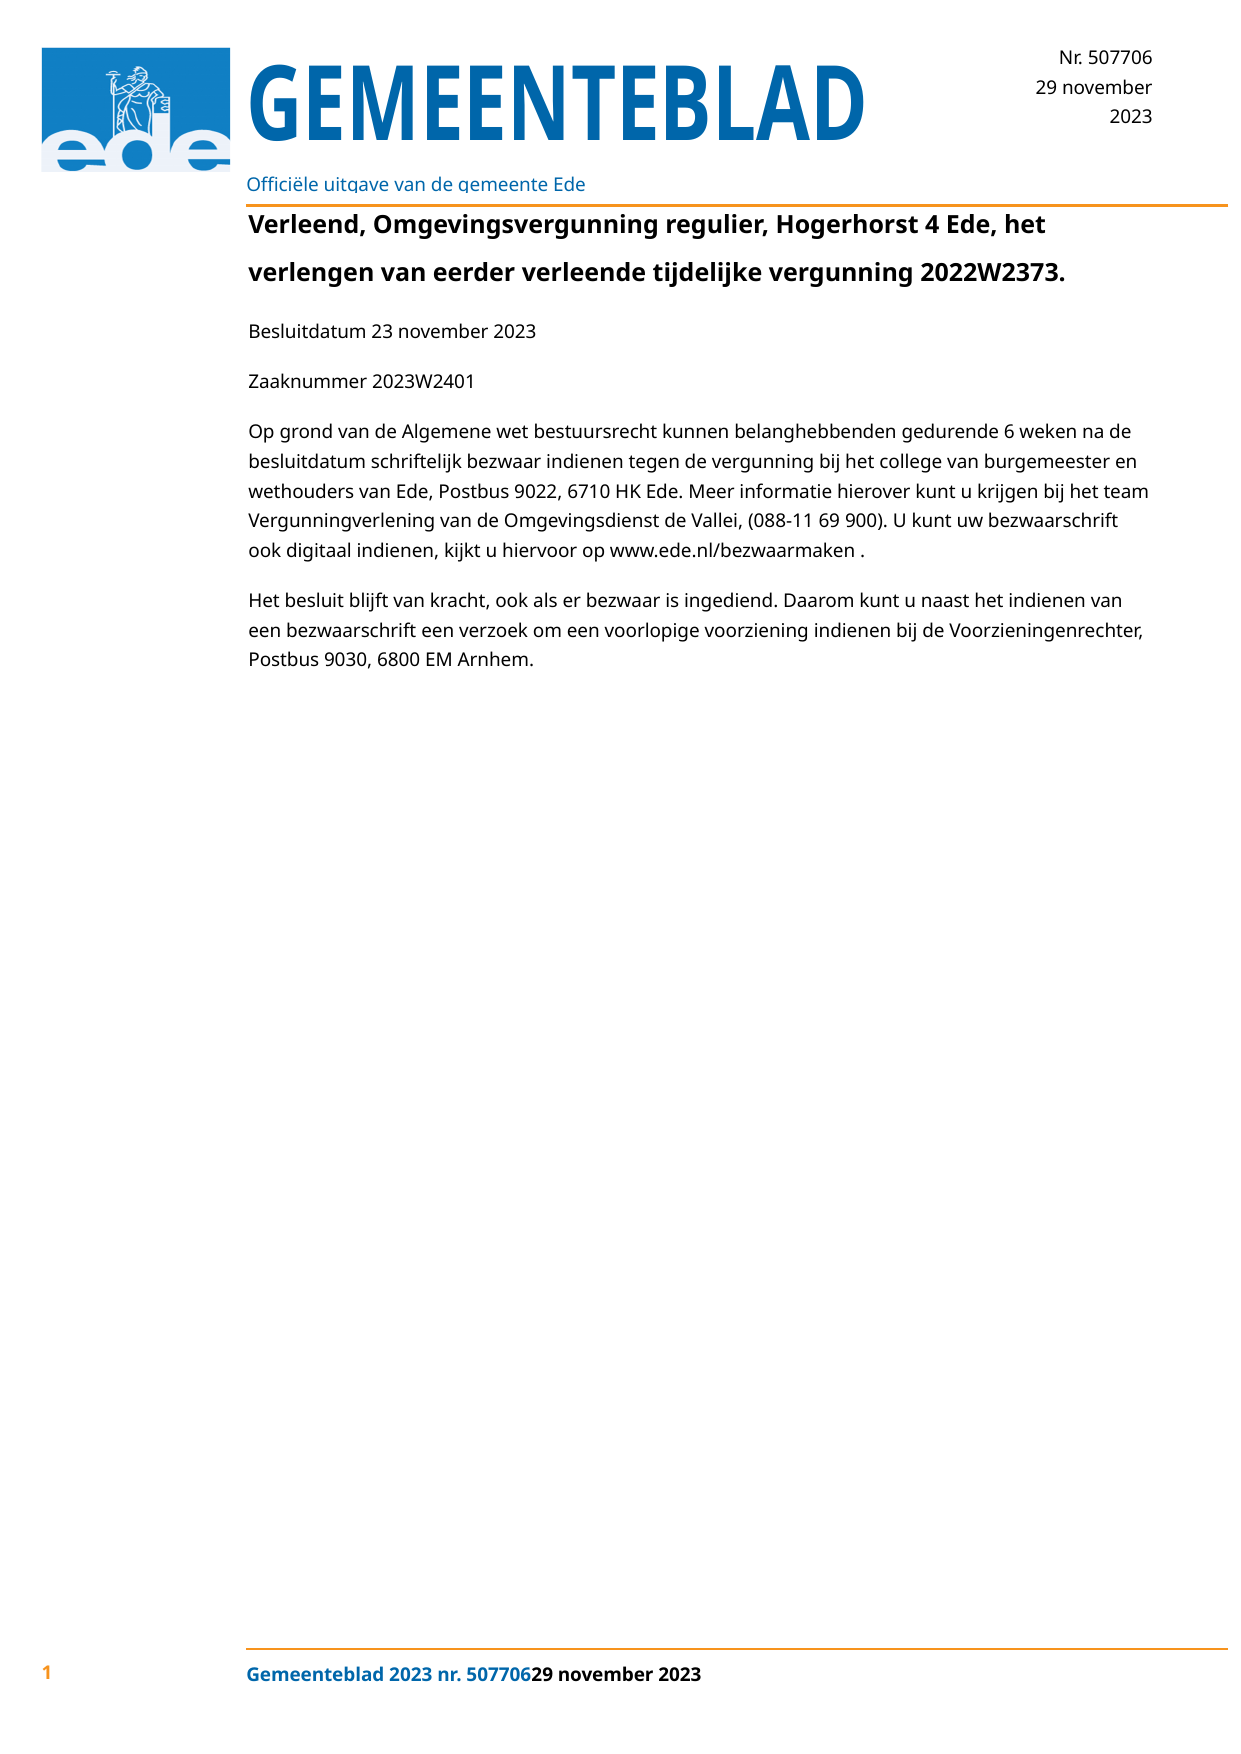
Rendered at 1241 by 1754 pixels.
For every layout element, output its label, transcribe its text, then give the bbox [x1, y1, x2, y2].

text Het besluit blijft van kracht, ook als er bezwaar is ingediend. Daarom kunt u naast het indienen van een bezwaarschrift een verzoek om een voorlopige voorziening indienen bij de Voorzieningenrechter, Postbus 9030, 6800 EM Arnhem. [248, 587, 1152, 672]
text Op grond van de Algemene wet bestuursrecht kunnen belanghebbenden gedurende 6 weken na de besluitdatum schriftelijk bezwaar indienen tegen de vergunning bij het college van burgemeester en wethouders van Ede, Postbus 9022, 6710 HK Ede. Meer informatie hierover kunt u krijgen bij het team Vergunningverlening van de Omgevingsdienst de Vallei, (088-11 69 900). U kunt uw bezwaarschrift ook digitaal indienen, kijkt u hiervoor op www.ede.nl/bezwaarmaken . [248, 419, 1152, 563]
text Verleend, Omgevingsvergunning regulier, Hogerhorst 4 Ede, het verlengen van eerder verleende tijdelijke vergunning 2022W2373. [248, 207, 1152, 288]
picture [41, 47, 231, 172]
text Besluitdatum 23 november 2023 [248, 318, 1152, 344]
text Zaaknummer 2023W2401 [248, 368, 1152, 394]
